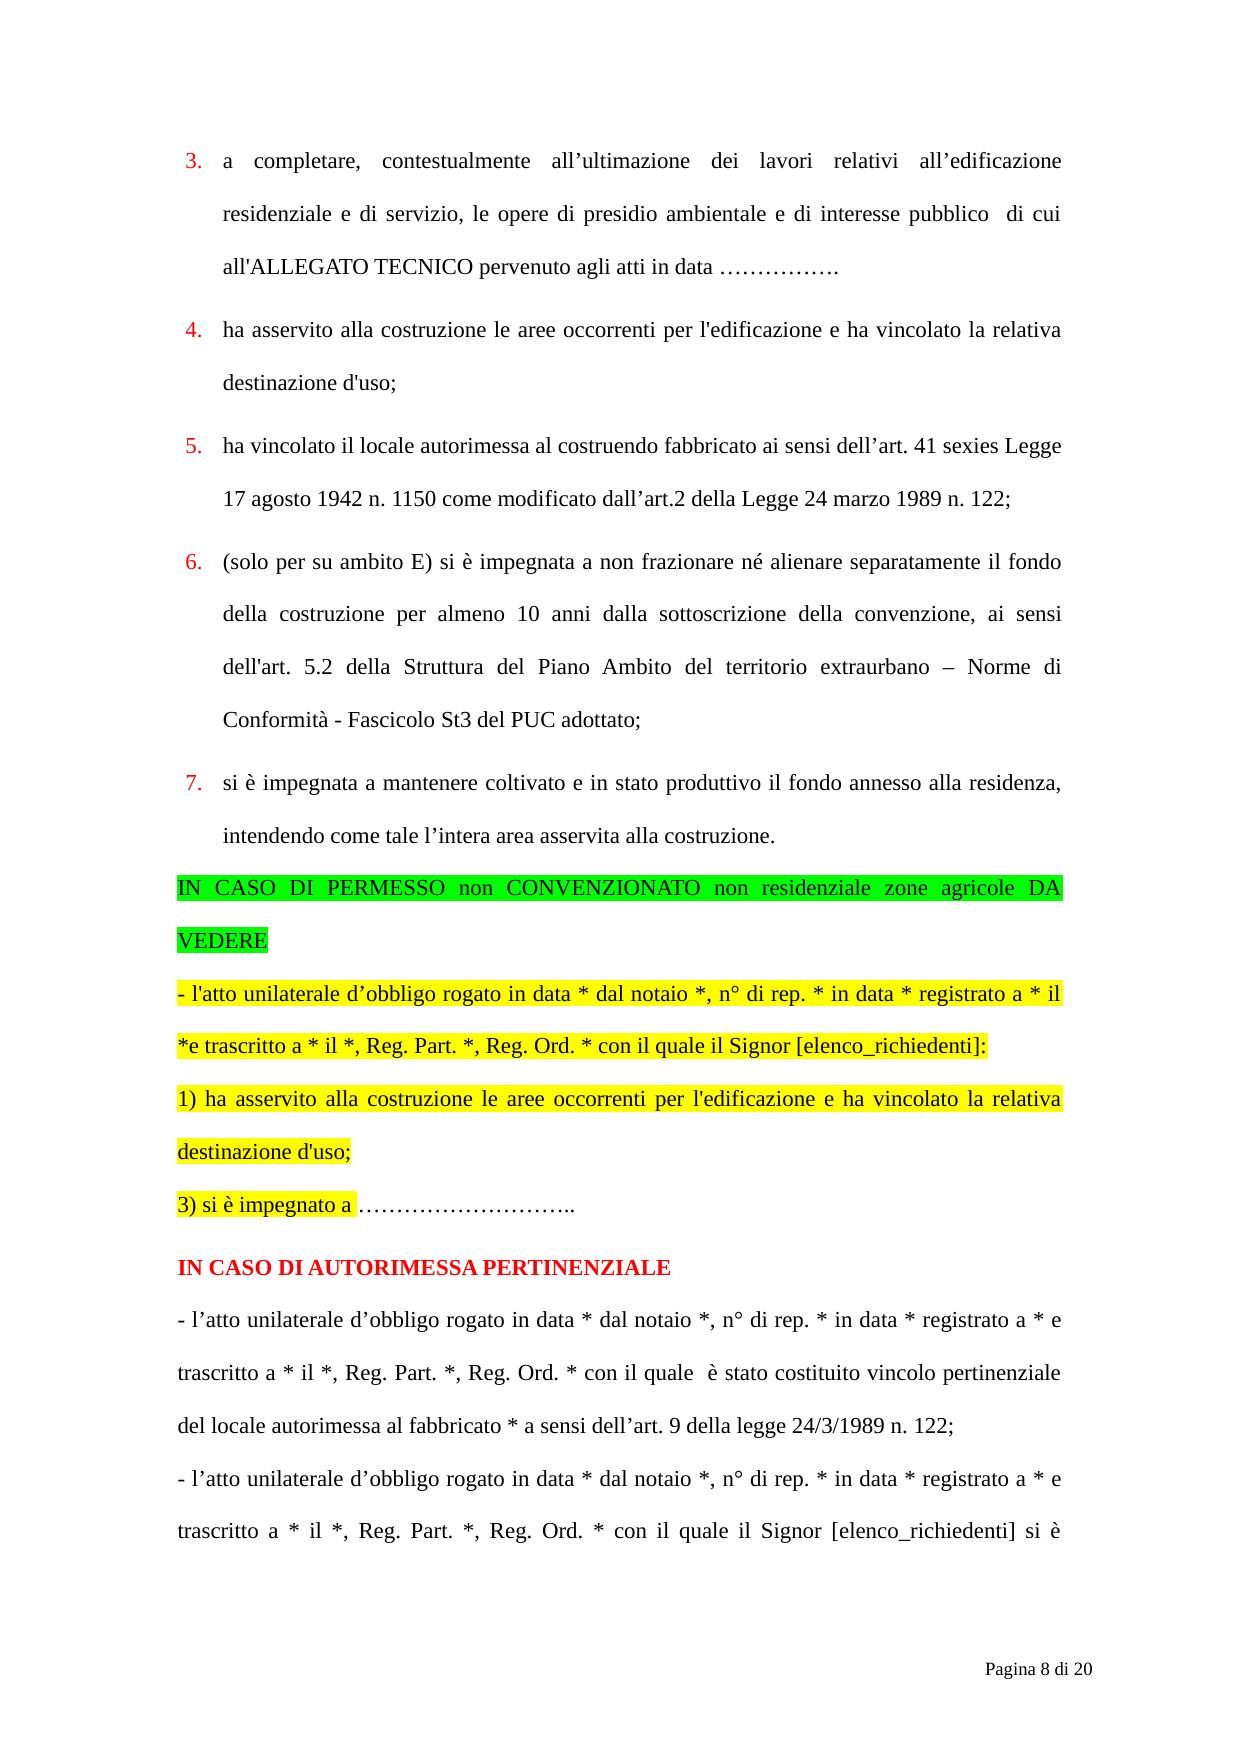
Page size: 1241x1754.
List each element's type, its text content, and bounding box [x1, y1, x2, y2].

text - l’atto unilaterale d’obbligo rogato in data * dal notaio *, n° di rep. * in data * registrato a * e trascritto a * il *, Reg. Part. *, Reg. Ord. * con il quale è stato costituito vincolo pertinenziale del locale autorimessa al fabbricato * a sensi dell’art. 9 della legge 24/3/1989 n. 122; [177, 1307, 1063, 1438]
list ha vincolato il locale autorimessa al costruendo fabbricato ai sensi dell’art. 41 sexies Legge 17 agosto 1942 n. 1150 come modificato dall’art.2 della Legge 24 marzo 1989 n. 122; [185, 432, 1063, 511]
text IN CASO DI AUTORIMESSA PERTINENZIALE [177, 1254, 1063, 1280]
list si è impegnata a mantenere coltivato e in stato produttivo il fondo annesso alla residenza, intendendo come tale l’intera area asservita alla costruzione. [185, 769, 1063, 848]
list (solo per su ambito E) si è impegnata a non frazionare né alienare separatamente il fondo della costruzione per almeno 10 anni dalla sottoscrizione della convenzione, ai sensi dell'art. 5.2 della Struttura del Piano Ambito del territorio extraurbano – Norme di Conformità - Fascicolo St3 del PUC adottato; [185, 548, 1063, 732]
list a completare, contestualmente all’ultimazione dei lavori relativi all’edificazione residenziale e di servizio, le opere di presidio ambientale e di interesse pubblico di cui all'ALLEGATO TECNICO pervenuto agli atti in data ……………. [185, 148, 1063, 279]
text 1) ha asservito alla costruzione le aree occorrenti per l'edificazione e ha vincolato la relativa destinazione d'uso; [177, 1085, 1063, 1164]
text IN CASO DI PERMESSO non CONVENZIONATO non residenziale zone agricole DA VEDERE [177, 874, 1063, 953]
text - l’atto unilaterale d’obbligo rogato in data * dal notaio *, n° di rep. * in data * registrato a * e trascritto a * il *, Reg. Part. *, Reg. Ord. * con il quale il Signor [elenco_richiedenti] si è [177, 1465, 1063, 1544]
text - l'atto unilaterale d’obbligo rogato in data * dal notaio *, n° di rep. * in data * registrato a * il *e trascritto a * il *, Reg. Part. *, Reg. Ord. * con il quale il Signor [elenco_richiedenti]: [177, 980, 1063, 1059]
text 3) si è impegnato a ……………………….. [177, 1191, 1063, 1217]
list ha asservito alla costruzione le aree occorrenti per l'edificazione e ha vincolato la relativa destinazione d'uso; [185, 316, 1063, 395]
